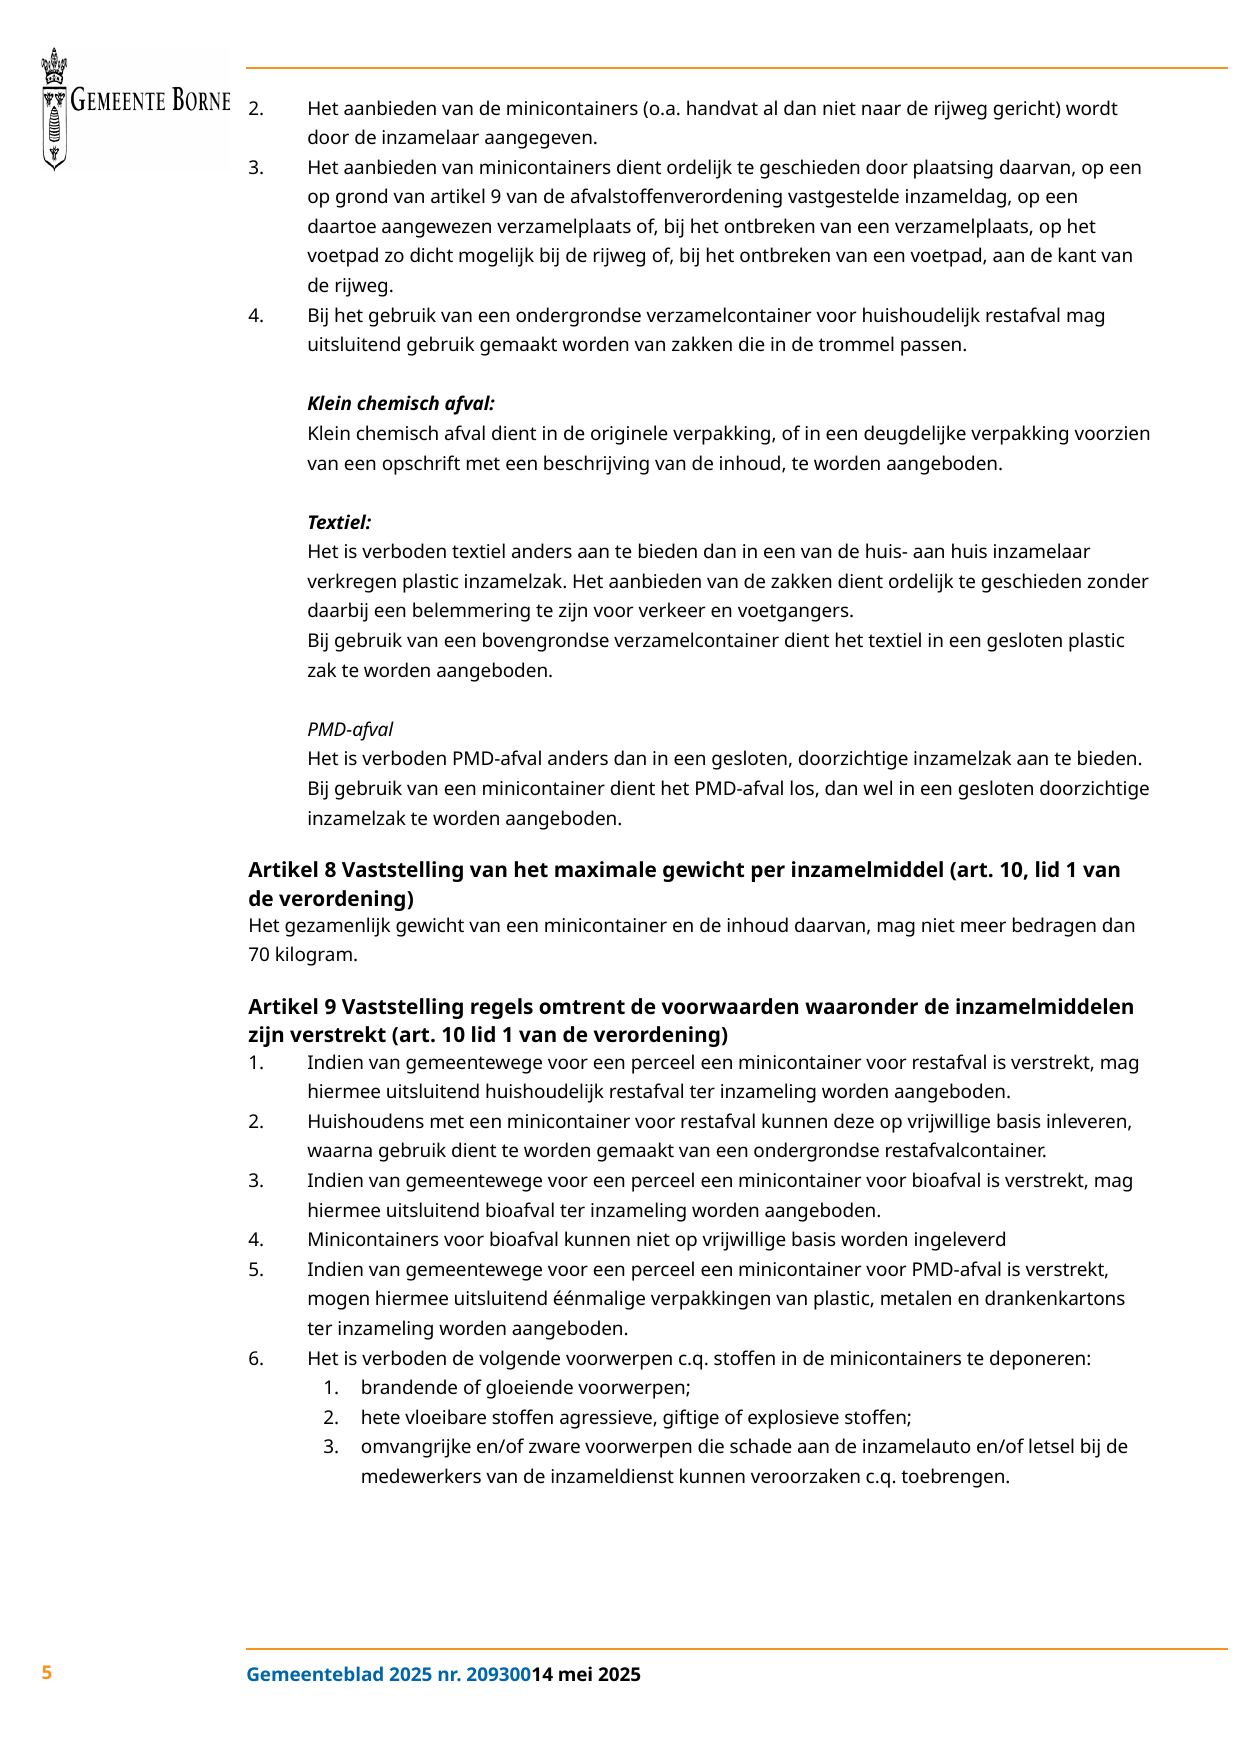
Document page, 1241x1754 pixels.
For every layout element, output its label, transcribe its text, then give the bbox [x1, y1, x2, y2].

list Het is verboden de volgende voorwerpen c.q. stoffen in de minicontainers te deponeren: [248, 1345, 1152, 1371]
list Klein chemisch afval dient in de originele verpakking, of in een deugdelijke verpakking voorzien van een opschrift met een beschrijving van de inhoud, te worden aangeboden. [248, 420, 1152, 476]
text Artikel 9 Vaststelling regels omtrent de voorwaarden waaronder de inzamelmiddelen zijn verstrekt (art. 10 lid 1 van de verordening) [248, 992, 1152, 1049]
list Textiel: [248, 509, 1152, 535]
list Bij gebruik van een minicontainer dient het PMD-afval los, dan wel in een gesloten doorzichtige inzamelzak te worden aangeboden. [248, 775, 1152, 831]
list Indien van gemeentewege voor een perceel een minicontainer voor restafval is verstrekt, mag hiermee uitsluitend huishoudelijk restafval ter inzameling worden aangeboden. [248, 1049, 1152, 1104]
list Bij het gebruik van een ondergrondse verzamelcontainer voor huishoudelijk restafval mag uitsluitend gebruik gemaakt worden van zakken die in de trommel passen. [248, 302, 1152, 357]
list omvangrijke en/of zware voorwerpen die schade aan de inzamelauto en/of letsel bij de medewerkers van de inzameldienst kunnen veroorzaken c.q. toebrengen. [323, 1433, 1152, 1489]
text Het gezamenlijk gewicht van een minicontainer en de inhoud daarvan, mag niet meer bedragen dan 70 kilogram. [248, 912, 1152, 967]
list PMD-afval [248, 716, 1152, 742]
picture [41, 47, 231, 172]
list Het aanbieden van de minicontainers (o.a. handvat al dan niet naar de rijweg gericht) wordt door de inzamelaar aangegeven. [248, 95, 1152, 150]
list Het is verboden textiel anders aan te bieden dan in een van de huis- aan huis inzamelaar verkregen plastic inzamelzak. Het aanbieden van de zakken dient ordelijk te geschieden zonder daarbij een belemmering te zijn voor verkeer en voetgangers. [248, 538, 1152, 623]
list Indien van gemeentewege voor een perceel een minicontainer voor PMD-afval is verstrekt, mogen hiermee uitsluitend éénmalige verpakkingen van plastic, metalen en drankenkartons ter inzameling worden aangeboden. [248, 1256, 1152, 1341]
list Klein chemisch afval: [248, 391, 1152, 416]
list hete vloeibare stoffen agressieve, giftige of explosieve stoffen; [323, 1404, 1152, 1430]
list Huishoudens met een minicontainer voor restafval kunnen deze op vrijwillige basis inleveren, waarna gebruik dient te worden gemaakt van een ondergrondse restafvalcontainer. [248, 1108, 1152, 1163]
list Het aanbieden van minicontainers dient ordelijk te geschieden door plaatsing daarvan, op een op grond van artikel 9 van de afvalstoffenverordening vastgestelde inzameldag, op een daartoe aangewezen verzamelplaats of, bij het ontbreken van een verzamelplaats, op het voetpad zo dicht mogelijk bij de rijweg of, bij het ontbreken van een voetpad, aan de kant van de rijweg. [248, 154, 1152, 298]
text Artikel 8 Vaststelling van het maximale gewicht per inzamelmiddel (art. 10, lid 1 van de verordening) [248, 855, 1152, 912]
list Minicontainers voor bioafval kunnen niet op vrijwillige basis worden ingeleverd [248, 1226, 1152, 1252]
list Indien van gemeentewege voor een perceel een minicontainer voor bioafval is verstrekt, mag hiermee uitsluitend bioafval ter inzameling worden aangeboden. [248, 1167, 1152, 1223]
list Bij gebruik van een bovengrondse verzamelcontainer dient het textiel in een gesloten plastic zak te worden aangeboden. [248, 627, 1152, 683]
list Het is verboden PMD-afval anders dan in een gesloten, doorzichtige inzamelzak aan te bieden. [248, 746, 1152, 771]
list brandende of gloeiende voorwerpen; [323, 1374, 1152, 1400]
